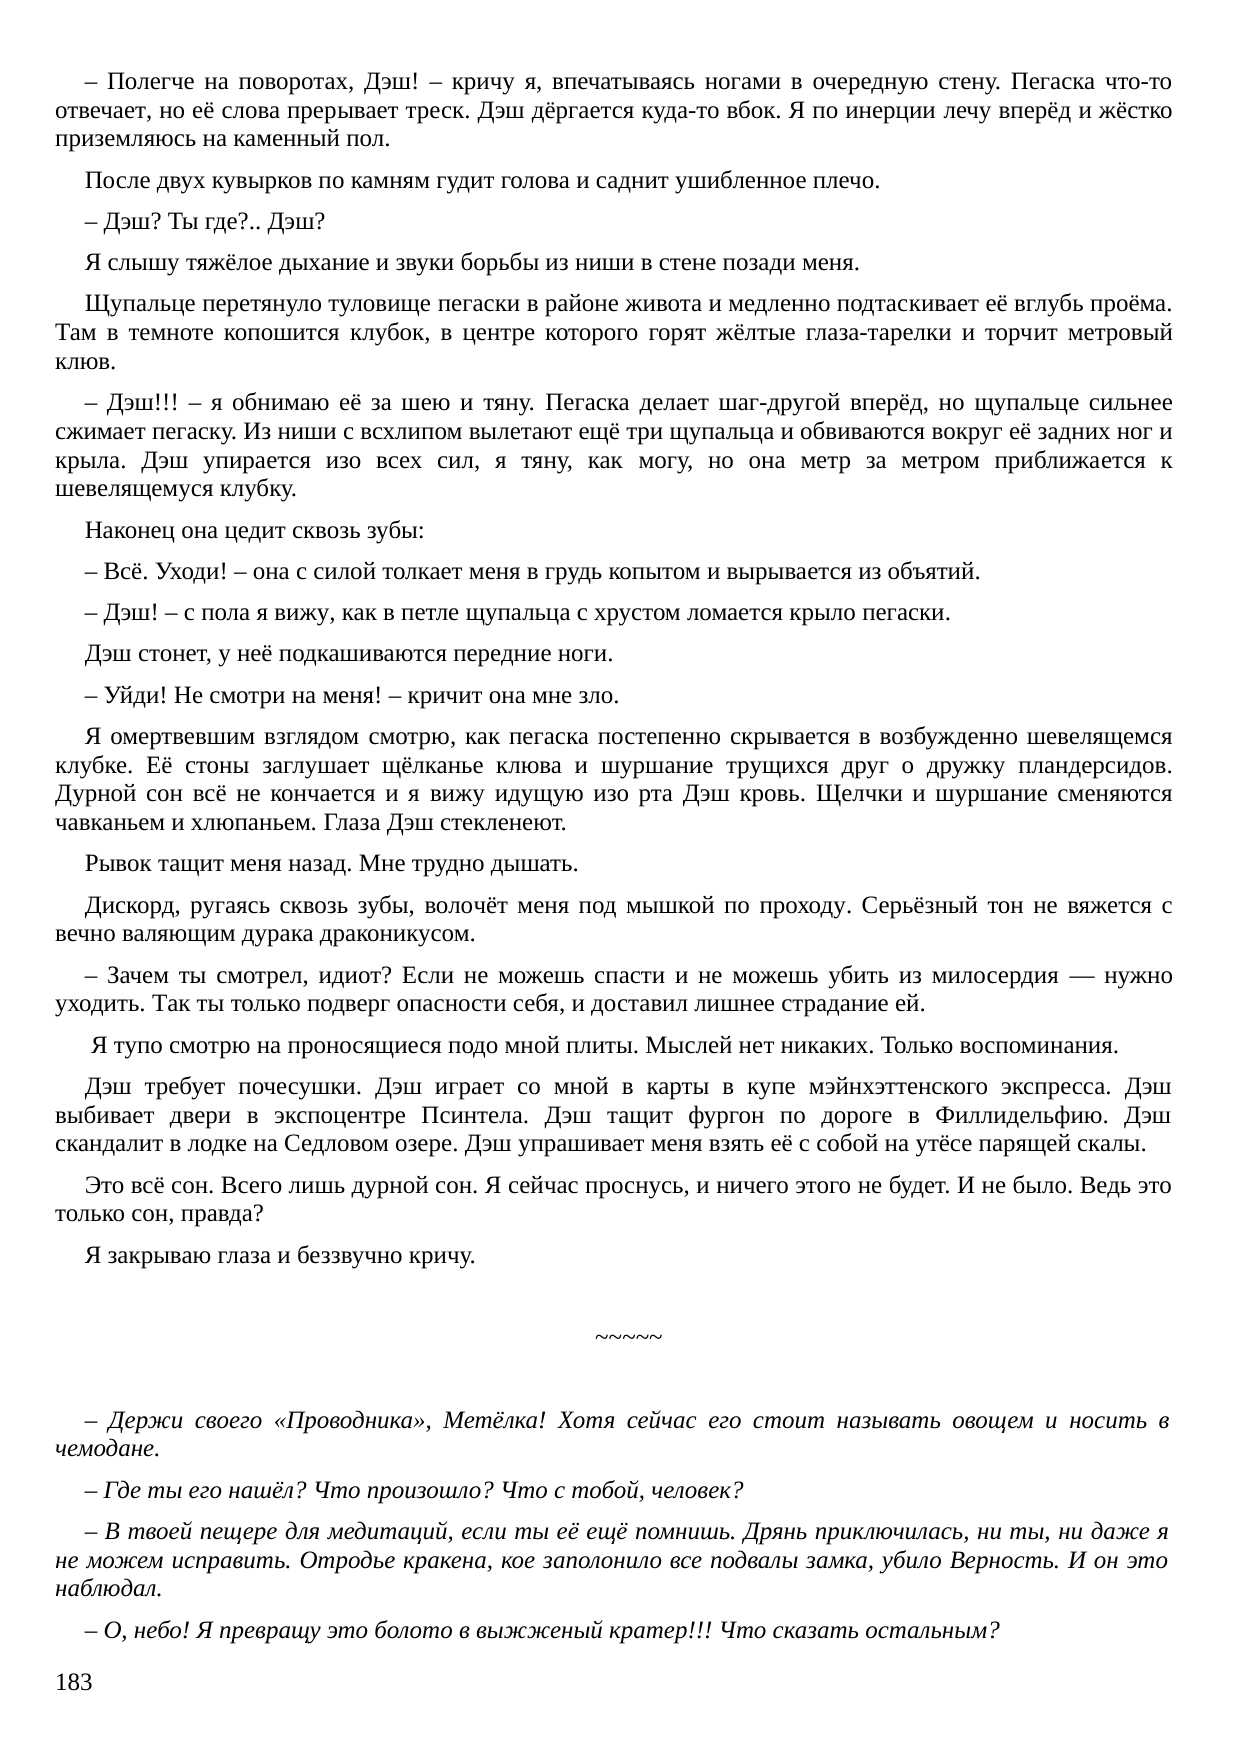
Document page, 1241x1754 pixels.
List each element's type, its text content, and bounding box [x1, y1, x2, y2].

text Щупальце перетянуло туловище пегаски в районе живота и медленно подтаскивает её вглубь проёма. Там в темноте копошится клубок, в центре которого горят жёлтые глаза-тарелки и торчит метровый клюв. [55, 288, 1173, 375]
text Я тупо смотрю на проносящиеся подо мной плиты. Мыслей нет никаких. Только воспоминания. [55, 1030, 1173, 1058]
text – Дэш? Ты где?.. Дэш? [55, 206, 1173, 235]
text – Зачем ты смотрел, идиот? Если не можешь спасти и не можешь убить из милосердия — нужно уходить. Так ты только подверг опасности себя, и доставил лишнее страдание ей. [55, 960, 1173, 1017]
text – О, небо! Я превращу это болото в выжженый кратер!!! Что сказать остальным? [55, 1615, 1173, 1643]
text – Всё. Уходи! – она с силой толкает меня в грудь копытом и вырывается из объятий. [55, 556, 1173, 585]
text Это всё сон. Всего лишь дурной сон. Я сейчас проснусь, и ничего этого не будет. И не было. Ведь это только сон, правда? [55, 1170, 1173, 1227]
text Рывок тащит меня назад. Мне трудно дышать. [55, 848, 1173, 877]
text – Держи своего «Проводника», Метёлка! Хотя сейчас его стоит называть овощем и носить в чемодане. [55, 1405, 1173, 1462]
text – Дэш!!! – я обнимаю её за шею и тяну. Пегаска делает шаг-другой вперёд, но щупальце сильнее сжимает пегаску. Из ниши с всхлипом вылетают ещё три щупальца и обвиваются вокруг её задних ног и крыла. Дэш упирается изо всех сил, я тяну, как могу, но она метр за метром приближается к шевелящемуся клубку. [55, 387, 1173, 502]
text – Дэш! – с пола я вижу, как в петле щупальца с хрустом ломается крыло пегаски. [55, 597, 1173, 626]
text Я омертвевшим взглядом смотрю, как пегаска постепенно скрывается в возбужденно шевелящемся клубке. Её стоны заглушает щёлканье клюва и шуршание трущихся друг о дружку пландерсидов. Дурной сон всё не кончается и я вижу идущую изо рта Дэш кровь. Щелчки и шуршание сменяются чавканьем и хлюпаньем. Глаза Дэш стекленеют. [55, 721, 1173, 836]
text – Полегче на поворотах, Дэш! – кричу я, впечатываясь ногами в очередную стену. Пегаска что-то отвечает, но её слова прерывает треск. Дэш дёргается куда-то вбок. Я по инерции лечу вперёд и жёстко приземляюсь на каменный пол. [55, 66, 1173, 152]
text Я слышу тяжёлое дыхание и звуки борьбы из ниши в стене позади меня. [55, 247, 1173, 276]
text Я закрываю глаза и беззвучно кричу. [55, 1240, 1173, 1268]
text Дэш требует почесушки. Дэш играет со мной в карты в купе мэйнхэттенского экспресса. Дэш выбивает двери в экспоцентре Псинтела. Дэш тащит фургон по дороге в Филлидельфию. Дэш скандалит в лодке на Седловом озере. Дэш упрашивает меня взять её с собой на утёсе парящей скалы. [55, 1071, 1173, 1157]
text Наконец она цедит сквозь зубы: [55, 515, 1173, 543]
text – В твоей пещере для медитаций, если ты её ещё помнишь. Дрянь приключилась, ни ты, ни даже я не можем исправить. Отродье кракена, кое заполонило все подвалы замка, убило Верность. И он это наблюдал. [55, 1516, 1173, 1602]
text – Где ты его нашёл? Что произошло? Что с тобой, человек? [55, 1475, 1173, 1503]
text После двух кувырков по камням гудит голова и саднит ушибленное плечо. [55, 165, 1173, 193]
text Дэш стонет, у неё подкашиваются передние ноги. [55, 638, 1173, 667]
text – Уйди! Не смотри на меня! – кричит она мне зло. [55, 680, 1173, 708]
text ~~~~~ [55, 1322, 1173, 1351]
text Дискорд, ругаясь сквозь зубы, волочёт меня под мышкой по проходу. Серьёзный тон не вяжется с вечно валяющим дурака драконикусом. [55, 890, 1173, 947]
